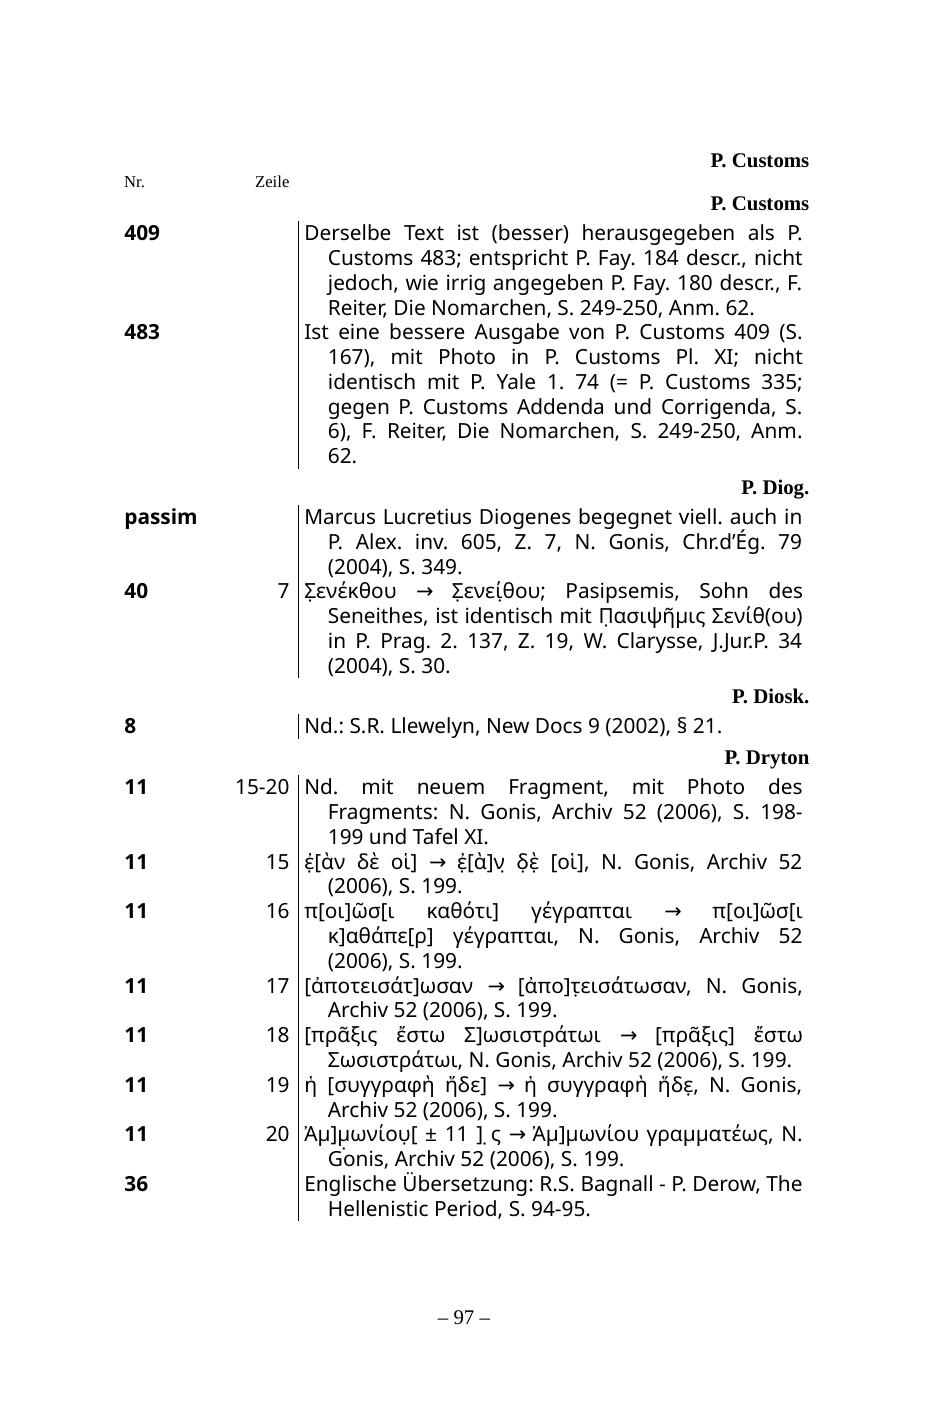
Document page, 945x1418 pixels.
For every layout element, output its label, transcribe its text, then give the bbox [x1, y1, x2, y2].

subtitle P. Diosk. [118, 684, 809, 708]
table_cell 483 [118, 320, 207, 469]
table_header Marcus Lucretius Diogenes begegnet viell. auch in P. Alex. inv. 605, Z. 7, N. Gonis, Chr.d’Ég. 79 (2004), S. 349. [299, 505, 809, 579]
table_header 409 [118, 221, 207, 320]
table_header Nd.: S.R. Llewelyn, New Docs 9 (2002), § 21. [299, 714, 809, 739]
table_cell 11 [118, 973, 207, 1023]
table_cell ἡ [συγγραφὴ ἥδε] → ἡ συγγραφὴ ἥδε̣, N. Gonis, Archiv 52 (2006), S. 199. [299, 1073, 809, 1122]
table_cell 11 [118, 899, 207, 973]
table_cell 11 [118, 1023, 207, 1072]
table_cell [207, 320, 298, 469]
table_cell Ἀμ]μ̣ωνίου̣[ ± 11 ] ̣ς → Ἀμ]μωνίου γραμματέως, N. Gonis, Archiv 52 (2006), S. 199. [299, 1122, 809, 1172]
subtitle P. Customs [118, 191, 809, 215]
table_header [207, 714, 298, 739]
table_header 8 [118, 714, 207, 739]
table_header [207, 221, 298, 320]
table_header 15-20 [207, 775, 298, 849]
table_cell [207, 1172, 298, 1221]
table_cell [ἀποτεισάτ]ωσαν → [ἀπο]τ̣εισάτωσαν, N. Gonis, Archiv 52 (2006), S. 199. [299, 973, 809, 1023]
subtitle P. Diog. [118, 475, 809, 499]
table_cell π[οι]ῶσ[ι καθότι] γέγραπται → π[οι]ῶσ[ι κ]αθάπε[ρ] γέγραπται, N. Gonis, Archiv 52 (2006), S. 199. [299, 899, 809, 973]
table_cell Ist eine bessere Ausgabe von P. Customs 409 (S. 167), mit Photo in P. Customs Pl. XI; nicht identisch mit P. Yale 1. 74 (= P. Customs 335; gegen P. Customs Addenda und Corrigenda, S. 6), F. Reiter, Die Nomarchen, S. 249-250, Anm. 62. [299, 320, 809, 469]
table_cell 17 [207, 973, 298, 1023]
table_header Nd. mit neuem Fragment, mit Photo des Fragments: N. Gonis, Archiv 52 (2006), S. 198-199 und Tafel XI. [299, 775, 809, 849]
table_cell [πρᾶξις ἔστω Σ]ωσιστράτωι → [πρᾶξις] ἔστω Σωσιστράτωι, N. Gonis, Archiv 52 (2006), S. 199. [299, 1023, 809, 1072]
table_header [207, 505, 298, 579]
table_header Derselbe Text ist (besser) herausgegeben als P. Customs 483; entspricht P. Fay. 184 descr., nicht jedoch, wie irrig angegeben P. Fay. 180 descr., F. Reiter, Die Nomarchen, S. 249-250, Anm. 62. [299, 221, 809, 320]
table_header passim [118, 505, 207, 579]
table_cell Englische Übersetzung: R.S. Bagnall - P. Derow, The Hellenistic Period, S. 94-95. [299, 1172, 809, 1221]
table_cell 11 [118, 1073, 207, 1122]
table_cell 16 [207, 899, 298, 973]
table_cell 15 [207, 849, 298, 899]
table_cell 11 [118, 1122, 207, 1172]
table_cell ἐ̣[ὰν δὲ οἱ] → ἐ̣[ὰ]ν̣ δ̣ὲ̣ [οἱ], N. Gonis, Archiv 52 (2006), S. 199. [299, 849, 809, 899]
table_header 11 [118, 775, 207, 849]
table_cell 36 [118, 1172, 207, 1221]
table_cell 20 [207, 1122, 298, 1172]
table_cell 19 [207, 1073, 298, 1122]
subtitle P. Dryton [118, 745, 809, 769]
table_cell 11 [118, 849, 207, 899]
table_cell Σ̣ενέκθου → Σ̣ενεί̣θου; Pasipsemis, Sohn des Seneithes, ist identisch mit Π̣ασιψῆμις Σενίθ(ου) in P. Prag. 2. 137, Z. 19, W. Clarysse, J.Jur.P. 34 (2004), S. 30. [299, 579, 809, 678]
table_cell 18 [207, 1023, 298, 1072]
table_cell 40 [118, 579, 207, 678]
table_cell 7 [207, 579, 298, 678]
